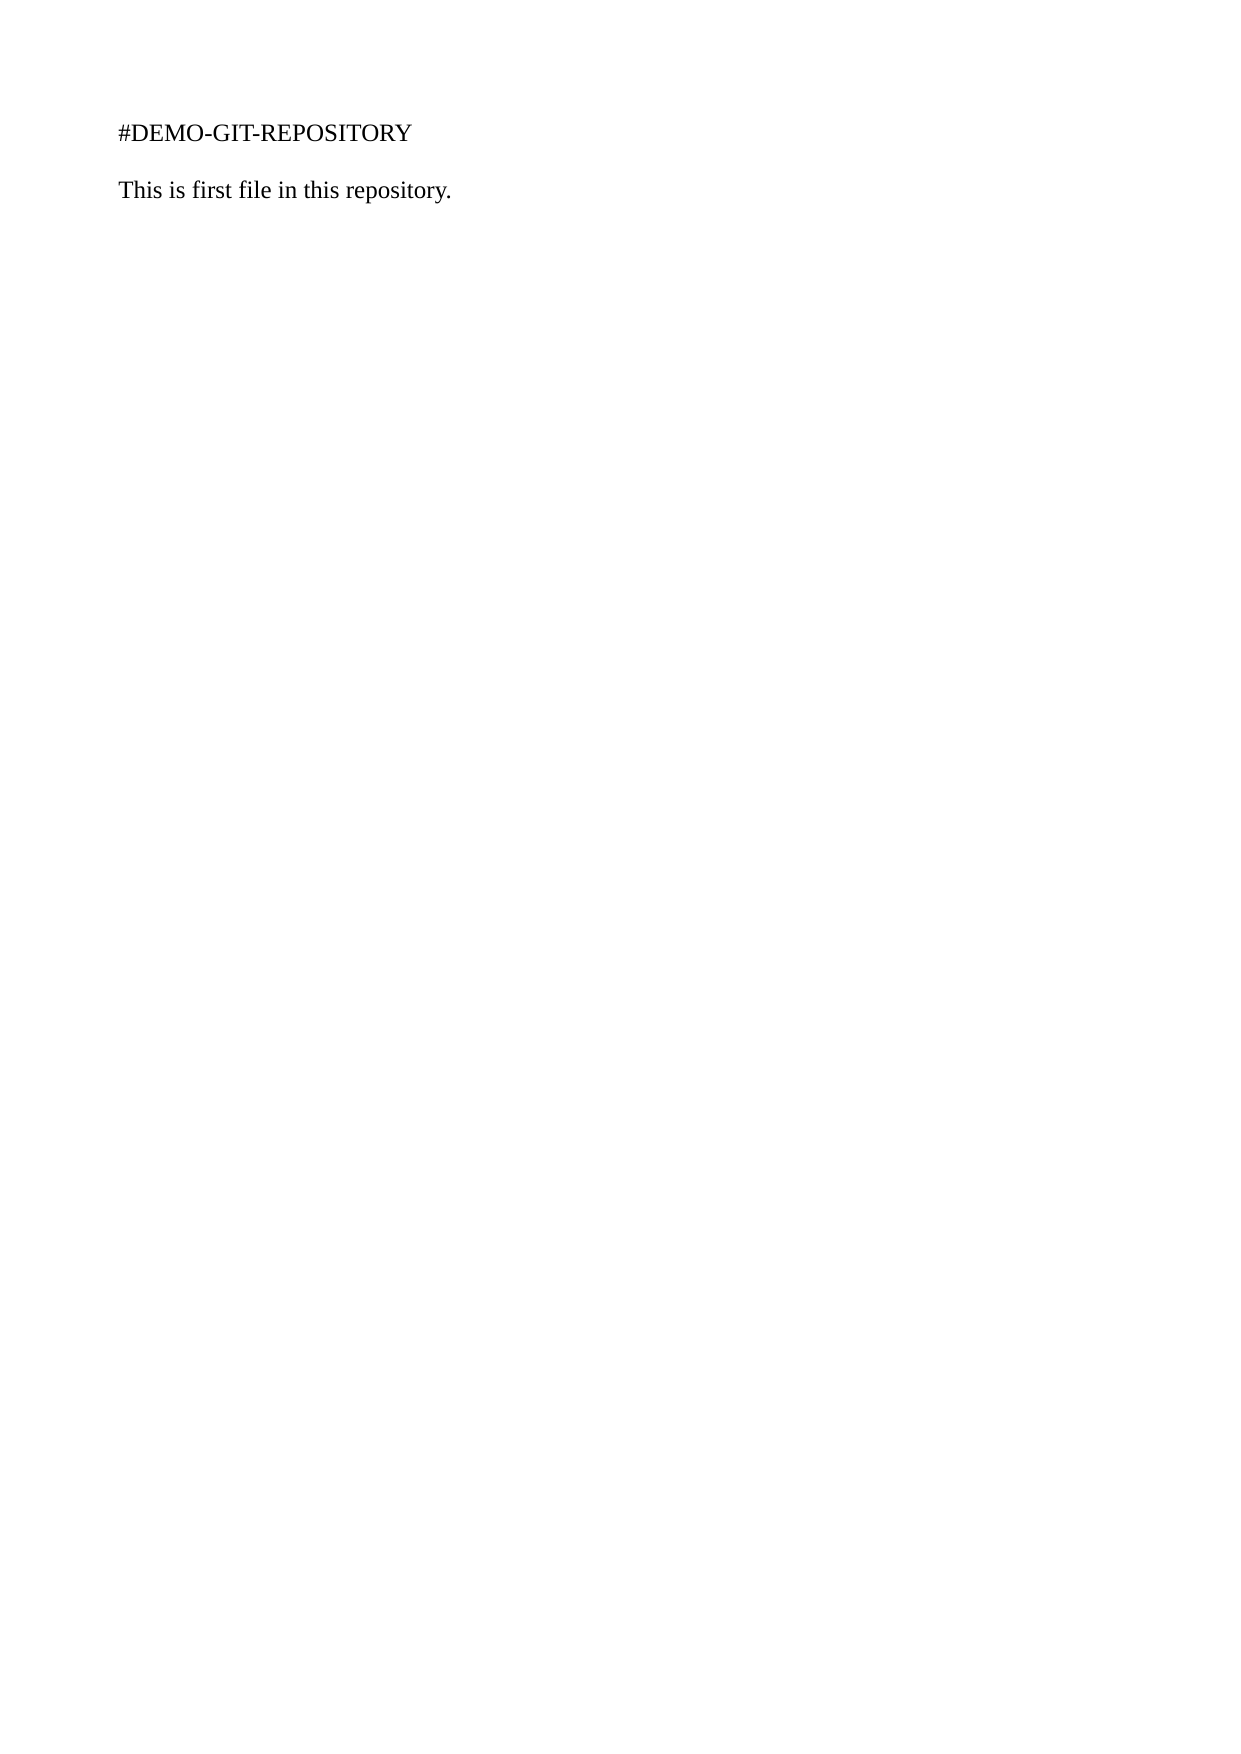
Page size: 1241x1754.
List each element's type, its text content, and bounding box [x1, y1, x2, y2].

text This is first file in this repository. [118, 176, 1122, 204]
text #DEMO-GIT-REPOSITORY [118, 118, 1122, 147]
